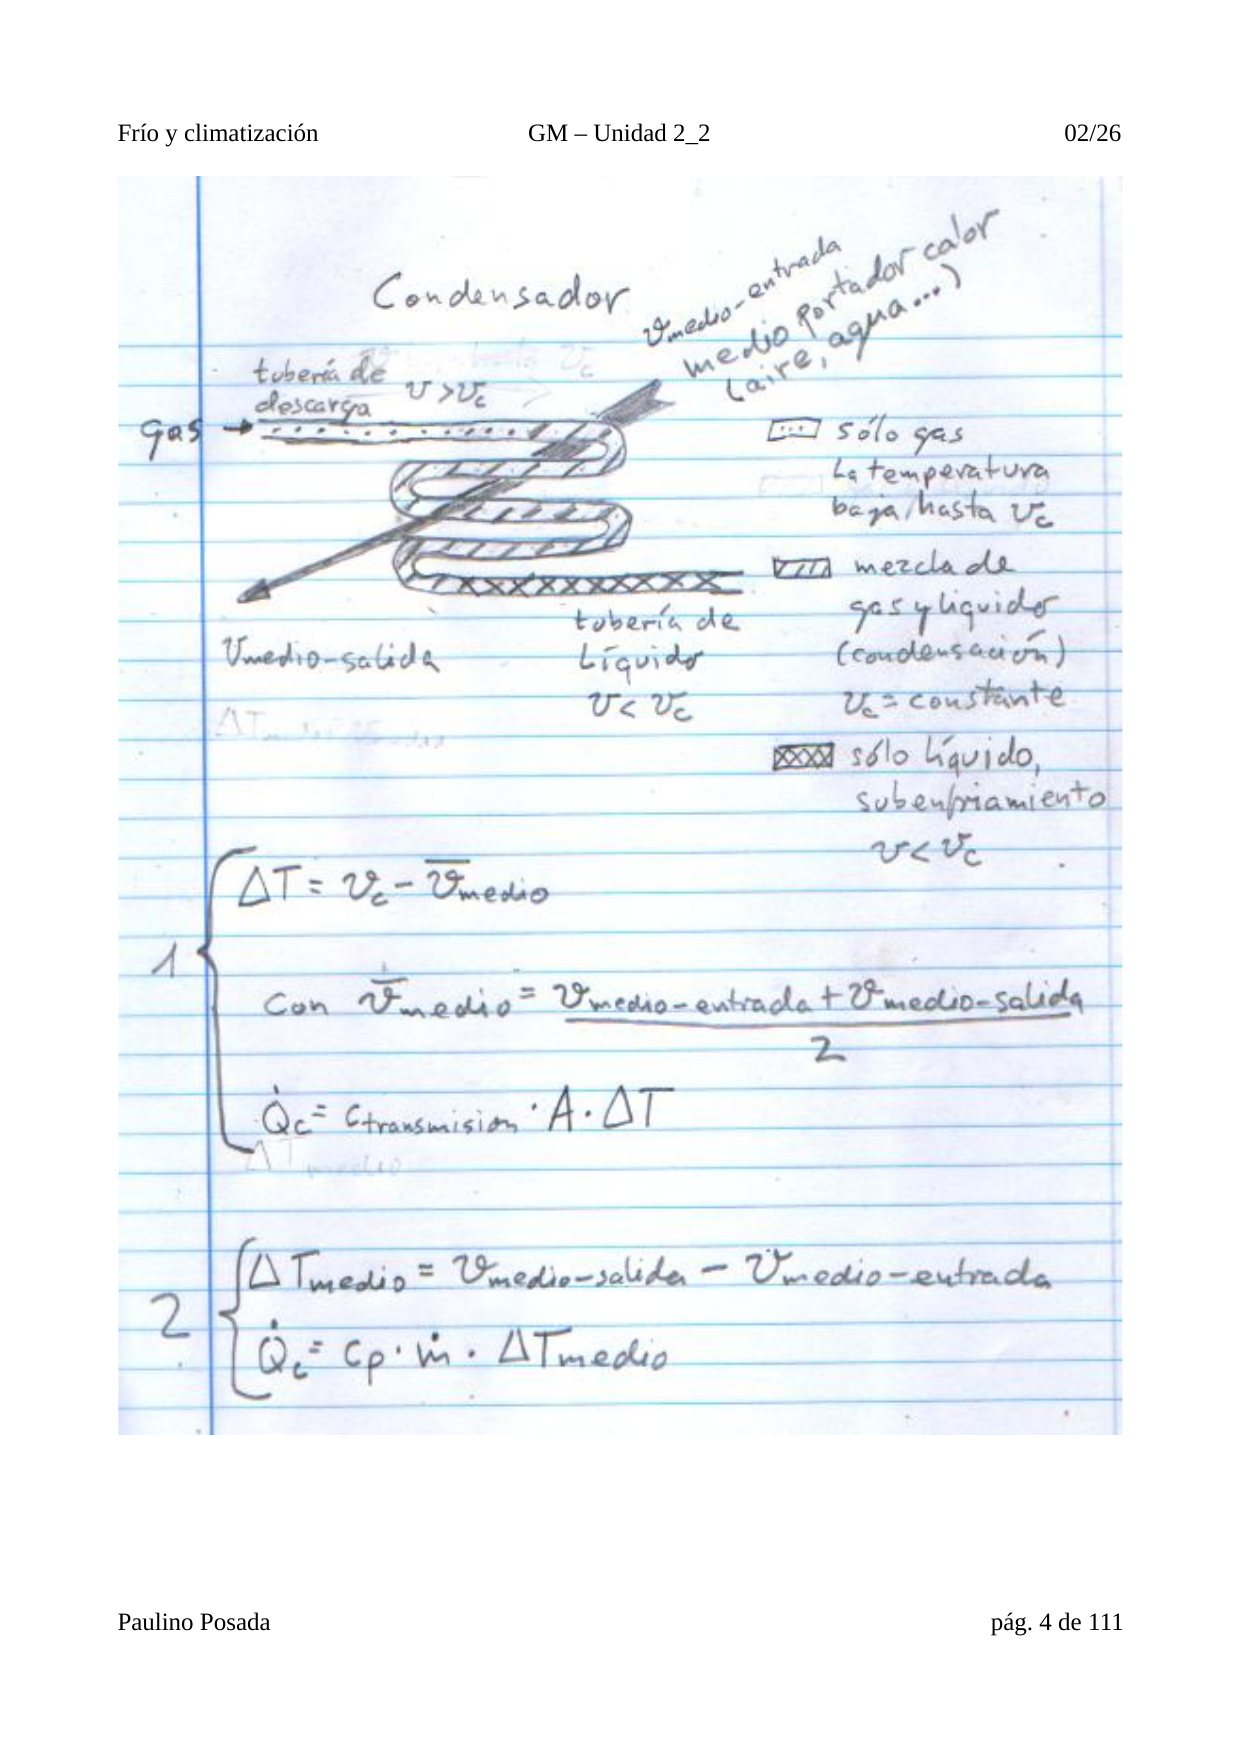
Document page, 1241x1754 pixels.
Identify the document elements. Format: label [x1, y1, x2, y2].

picture [118, 176, 1123, 1435]
